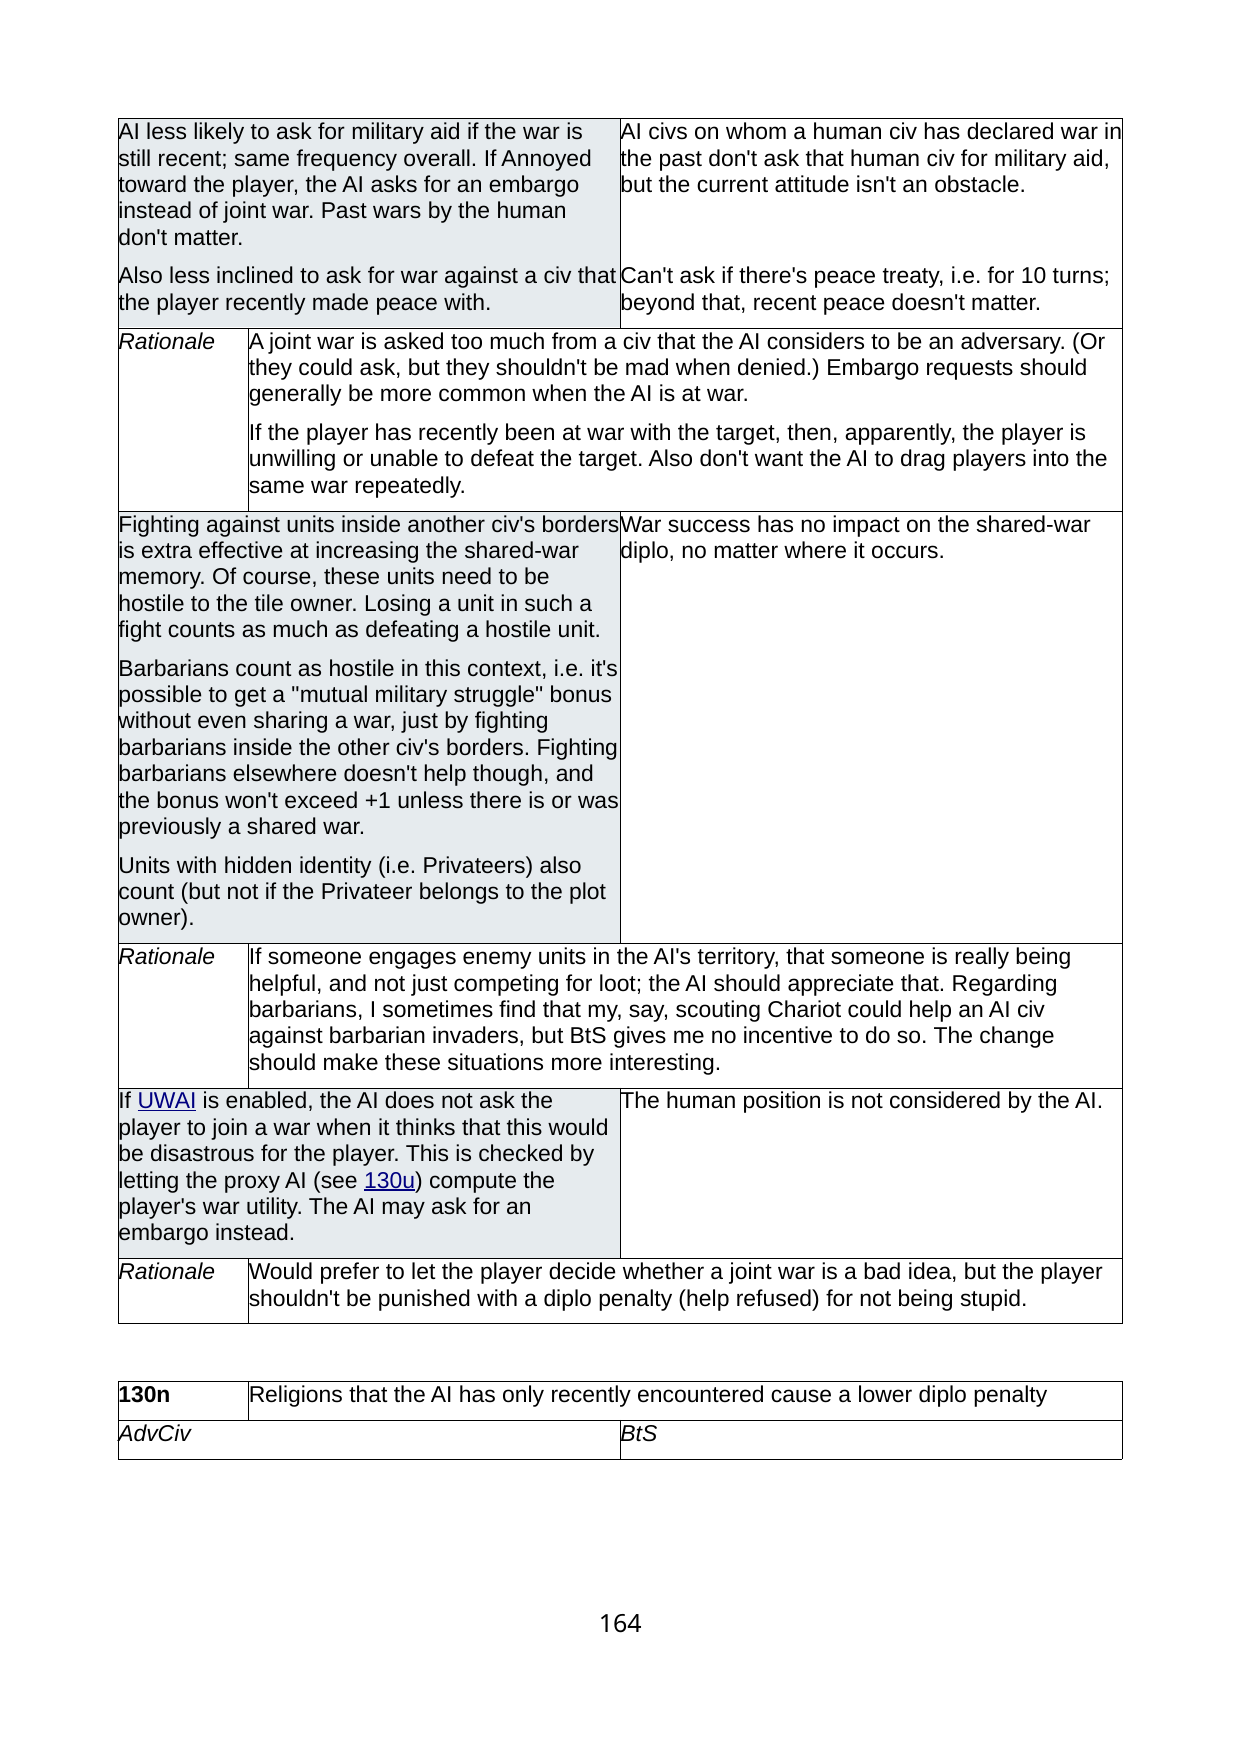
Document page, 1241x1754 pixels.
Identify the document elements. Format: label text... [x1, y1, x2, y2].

table_cell Would prefer to let the player decide whether a joint war is a bad idea, but the player shouldn't be punished with a diplo penalty (help refused) for not being stupid. [249, 1259, 1122, 1323]
table_cell Rationale [119, 329, 248, 511]
table_cell AdvCiv [119, 1421, 620, 1458]
table_cell A joint war is asked too much from a civ that the AI considers to be an adversary. (Or they could ask, but they shouldn't be mad when denied.) Embargo requests should generally be more common when the AI is at war. If the player has recently been at war with the target, then, apparently, the player is unwilling or unable to defeat the target. Also don't want the AI to drag players into the same war repeatedly. [249, 329, 1122, 511]
table_cell AI less likely to ask for military aid if the war is still recent; same frequency overall. If Annoyed toward the player, the AI asks for an embargo instead of joint war. Past wars by the human don't matter. Also less inclined to ask for war against a civ that the player recently made peace with. [119, 119, 620, 327]
table_cell BtS [621, 1421, 1122, 1458]
table_cell If someone engages enemy units in the AI's territory, that someone is really being helpful, and not just competing for loot; the AI should appreciate that. Regarding barbarians, I sometimes find that my, say, scouting Chariot could help an AI civ against barbarian invaders, but BtS gives me no incentive to do so. The change should make these situations more interesting. [249, 944, 1122, 1087]
table_cell Rationale [119, 944, 248, 1087]
table_cell AI civs on whom a human civ has declared war in the past don't ask that human civ for military aid, but the current attitude isn't an obstacle. Can't ask if there's peace treaty, i.e. for 10 turns; beyond that, recent peace doesn't matter. [621, 119, 1122, 327]
table_cell The human position is not considered by the AI. [621, 1089, 1122, 1258]
table_cell Fighting against units inside another civ's borders is extra effective at increasing the shared-war memory. Of course, these units need to be hostile to the tile owner. Losing a unit in such a fight counts as much as defeating a hostile unit. Barbarians count as hostile in this context, i.e. it's possible to get a "mutual military struggle" bonus without even sharing a war, just by fighting barbarians inside the other civ's borders. Fighting barbarians elsewhere doesn't help though, and the bonus won't exceed +1 unless there is or was previously a shared war. Units with hidden identity (i.e. Privateers) also count (but not if the Privateer belongs to the plot owner). [119, 512, 620, 943]
table_header 130n [119, 1382, 248, 1420]
table_cell War success has no impact on the shared-war diplo, no matter where it occurs. [621, 512, 1122, 943]
table_cell Rationale [119, 1259, 248, 1323]
table_cell If UWAI is enabled, the AI does not ask the player to join a war when it thinks that this would be disastrous for the player. This is checked by letting the proxy AI (see 130u) compute the player's war utility. The AI may ask for an embargo instead. [119, 1089, 620, 1258]
table_header Religions that the AI has only recently encountered cause a lower diplo penalty [249, 1382, 1122, 1420]
